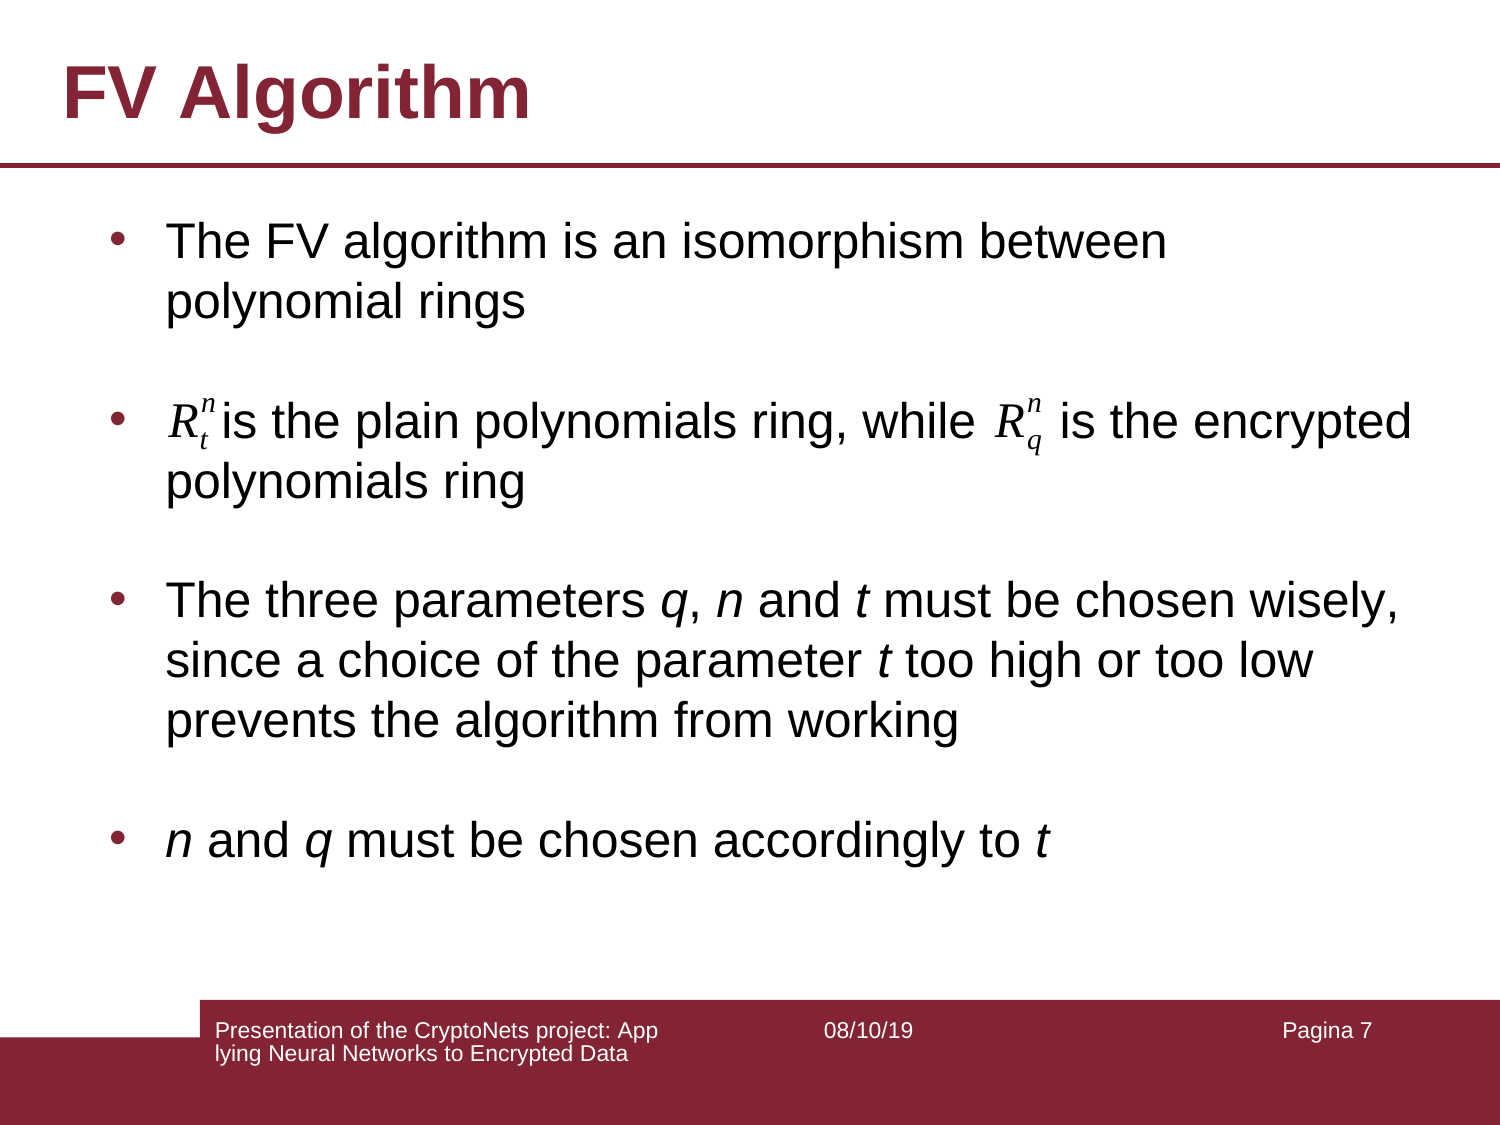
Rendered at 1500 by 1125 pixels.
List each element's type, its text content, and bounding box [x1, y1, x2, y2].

list The FV algorithm is an isomorphism between polynomial rings is the plain polynomials ring, while is the encrypted polynomials ring The three parameters q, n and t must be chosen wisely, since a choice of the parameter t too high or too low prevents the algorithm from working n and q must be chosen accordingly to t [94, 200, 1430, 934]
chart [158, 385, 222, 456]
title FV Algorithm [47, 35, 1382, 163]
chart [985, 385, 1049, 456]
